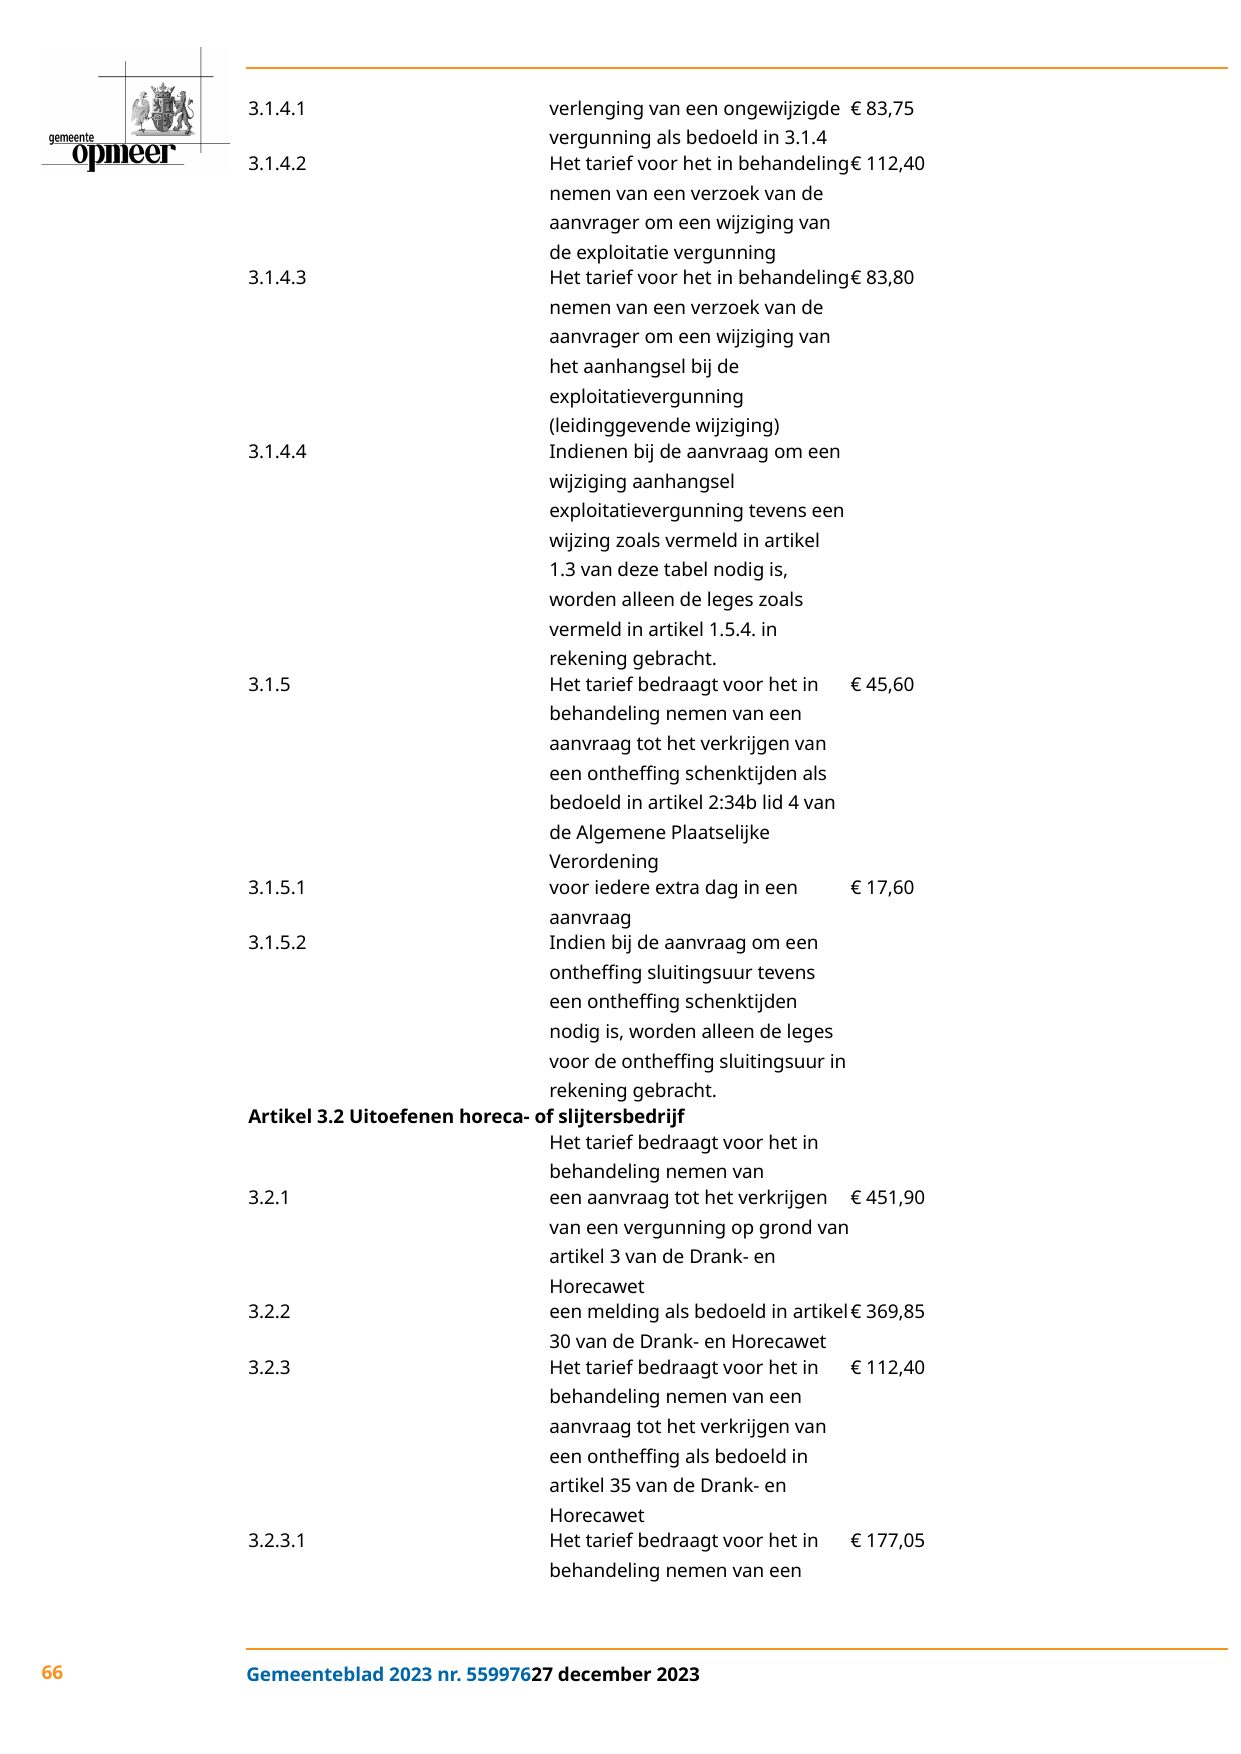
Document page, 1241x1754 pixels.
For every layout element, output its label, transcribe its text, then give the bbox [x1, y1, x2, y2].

table_cell € 17,60 [850, 874, 1152, 929]
table_cell € 83,80 [850, 265, 1152, 438]
table_cell 3.2.3 [248, 1354, 549, 1528]
table_cell 3.1.4.2 [248, 150, 549, 264]
table_cell € 177,05 [850, 1528, 1152, 1583]
table_cell 3.1.4.4 [248, 438, 549, 671]
table_cell 3.2.2 [248, 1299, 549, 1354]
table_cell [248, 1129, 549, 1184]
table_cell Het tarief bedraagt voor het in behandeling nemen van [549, 1129, 850, 1184]
table_cell € 451,90 [850, 1184, 1152, 1299]
picture [41, 47, 231, 172]
table_cell 3.1.5 [248, 671, 549, 874]
table_cell 3.2.3.1 [248, 1528, 549, 1583]
table_cell 3.1.5.1 [248, 874, 549, 929]
table_cell Het tarief voor het in behandeling nemen van een verzoek van de aanvrager om een wijziging van het aanhangsel bij de exploitatievergunning (leidinggevende wijziging) [549, 265, 850, 438]
table_cell € 83,75 [850, 95, 1152, 150]
table_cell 3.1.4.1 [248, 95, 549, 150]
table_cell Artikel 3.2 Uitoefenen horeca- of slijtersbedrijf [248, 1103, 1152, 1129]
table_cell 3.1.4.3 [248, 265, 549, 438]
table_cell Indien bij de aanvraag om een ontheffing sluitingsuur tevens een ontheffing schenktijden nodig is, worden alleen de leges voor de ontheffing sluitingsuur in rekening gebracht. [549, 930, 850, 1103]
table_cell 3.1.5.2 [248, 930, 549, 1103]
table_cell een aanvraag tot het verkrijgen van een vergunning op grond van artikel 3 van de Drank- en Horecawet [549, 1184, 850, 1299]
table_cell € 112,40 [850, 1354, 1152, 1528]
table_cell Het tarief voor het in behandeling nemen van een verzoek van de aanvrager om een wijziging van de exploitatie vergunning [549, 150, 850, 264]
table_cell [850, 930, 1152, 1103]
table_cell [850, 1129, 1152, 1184]
table_cell Het tarief bedraagt voor het in behandeling nemen van een aanvraag tot het verkrijgen van een ontheffing als bedoeld in artikel 35 van de Drank- en Horecawet [549, 1354, 850, 1528]
table_cell Het tarief bedraagt voor het in behandeling nemen van een [549, 1528, 850, 1583]
table_cell verlenging van een ongewijzigde vergunning als bedoeld in 3.1.4 [549, 95, 850, 150]
table_cell Indienen bij de aanvraag om een wijziging aanhangsel exploitatievergunning tevens een wijzing zoals vermeld in artikel 1.3 van deze tabel nodig is, worden alleen de leges zoals vermeld in artikel 1.5.4. in rekening gebracht. [549, 438, 850, 671]
table_cell [850, 438, 1152, 671]
table_cell € 112,40 [850, 150, 1152, 264]
table_cell een melding als bedoeld in artikel 30 van de Drank- en Horecawet [549, 1299, 850, 1354]
table_cell voor iedere extra dag in een aanvraag [549, 874, 850, 929]
table_cell € 369,85 [850, 1299, 1152, 1354]
table_cell 3.2.1 [248, 1184, 549, 1299]
table_cell Het tarief bedraagt voor het in behandeling nemen van een aanvraag tot het verkrijgen van een ontheffing schenktijden als bedoeld in artikel 2:34b lid 4 van de Algemene Plaatselijke Verordening [549, 671, 850, 874]
table_cell € 45,60 [850, 671, 1152, 874]
